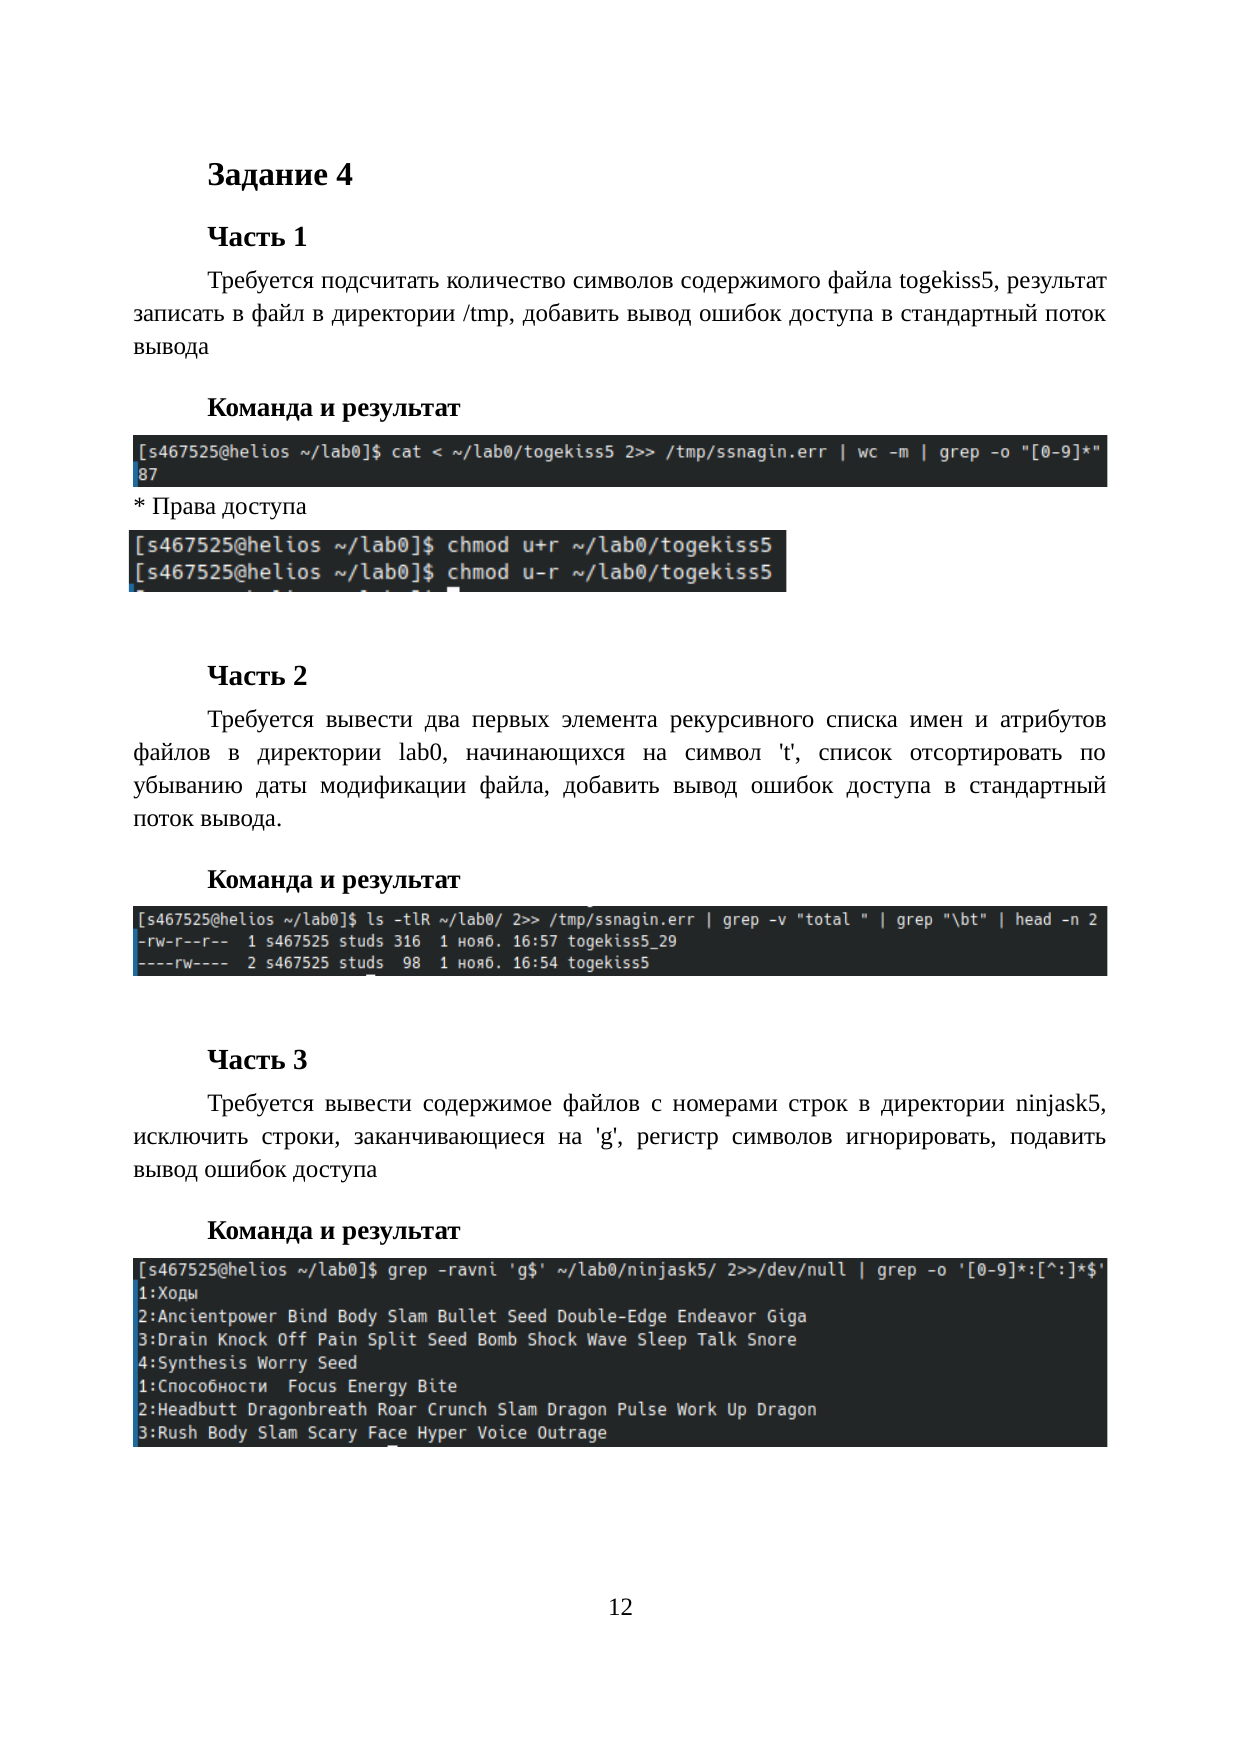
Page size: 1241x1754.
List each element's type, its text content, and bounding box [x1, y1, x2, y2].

text Требуется подсчитать количество символов содержимого файла togekiss5, результат записать в файл в директории /tmp, добавить вывод ошибок доступа в стандартный поток вывода [133, 265, 1107, 360]
text Требуется вывести два первых элемента рекурсивного списка имен и атрибутов файлов в директории lab0, начинающихся на символ 't', список отсортировать по убыванию даты модификации файла, добавить вывод ошибок доступа в стандартный поток вывода. [133, 704, 1107, 832]
subtitle Команда и результат [133, 392, 1107, 423]
subtitle Задание 4 [133, 154, 1107, 192]
picture [133, 435, 1108, 487]
subtitle Команда и результат [133, 1214, 1107, 1246]
subtitle Часть 3 [133, 1042, 1107, 1076]
text Требуется вывести содержимое файлов с номерами строк в директории ninjask5, исключить строки, заканчивающиеся на 'g', регистр символов игнорировать, подавить вывод ошибок доступа [133, 1088, 1107, 1183]
picture [133, 1258, 1108, 1447]
subtitle Часть 1 [133, 219, 1107, 253]
subtitle Команда и результат [133, 863, 1107, 894]
picture [133, 906, 1108, 976]
picture [128, 530, 787, 592]
text * Права доступа [133, 487, 1107, 519]
subtitle Часть 2 [133, 658, 1107, 691]
